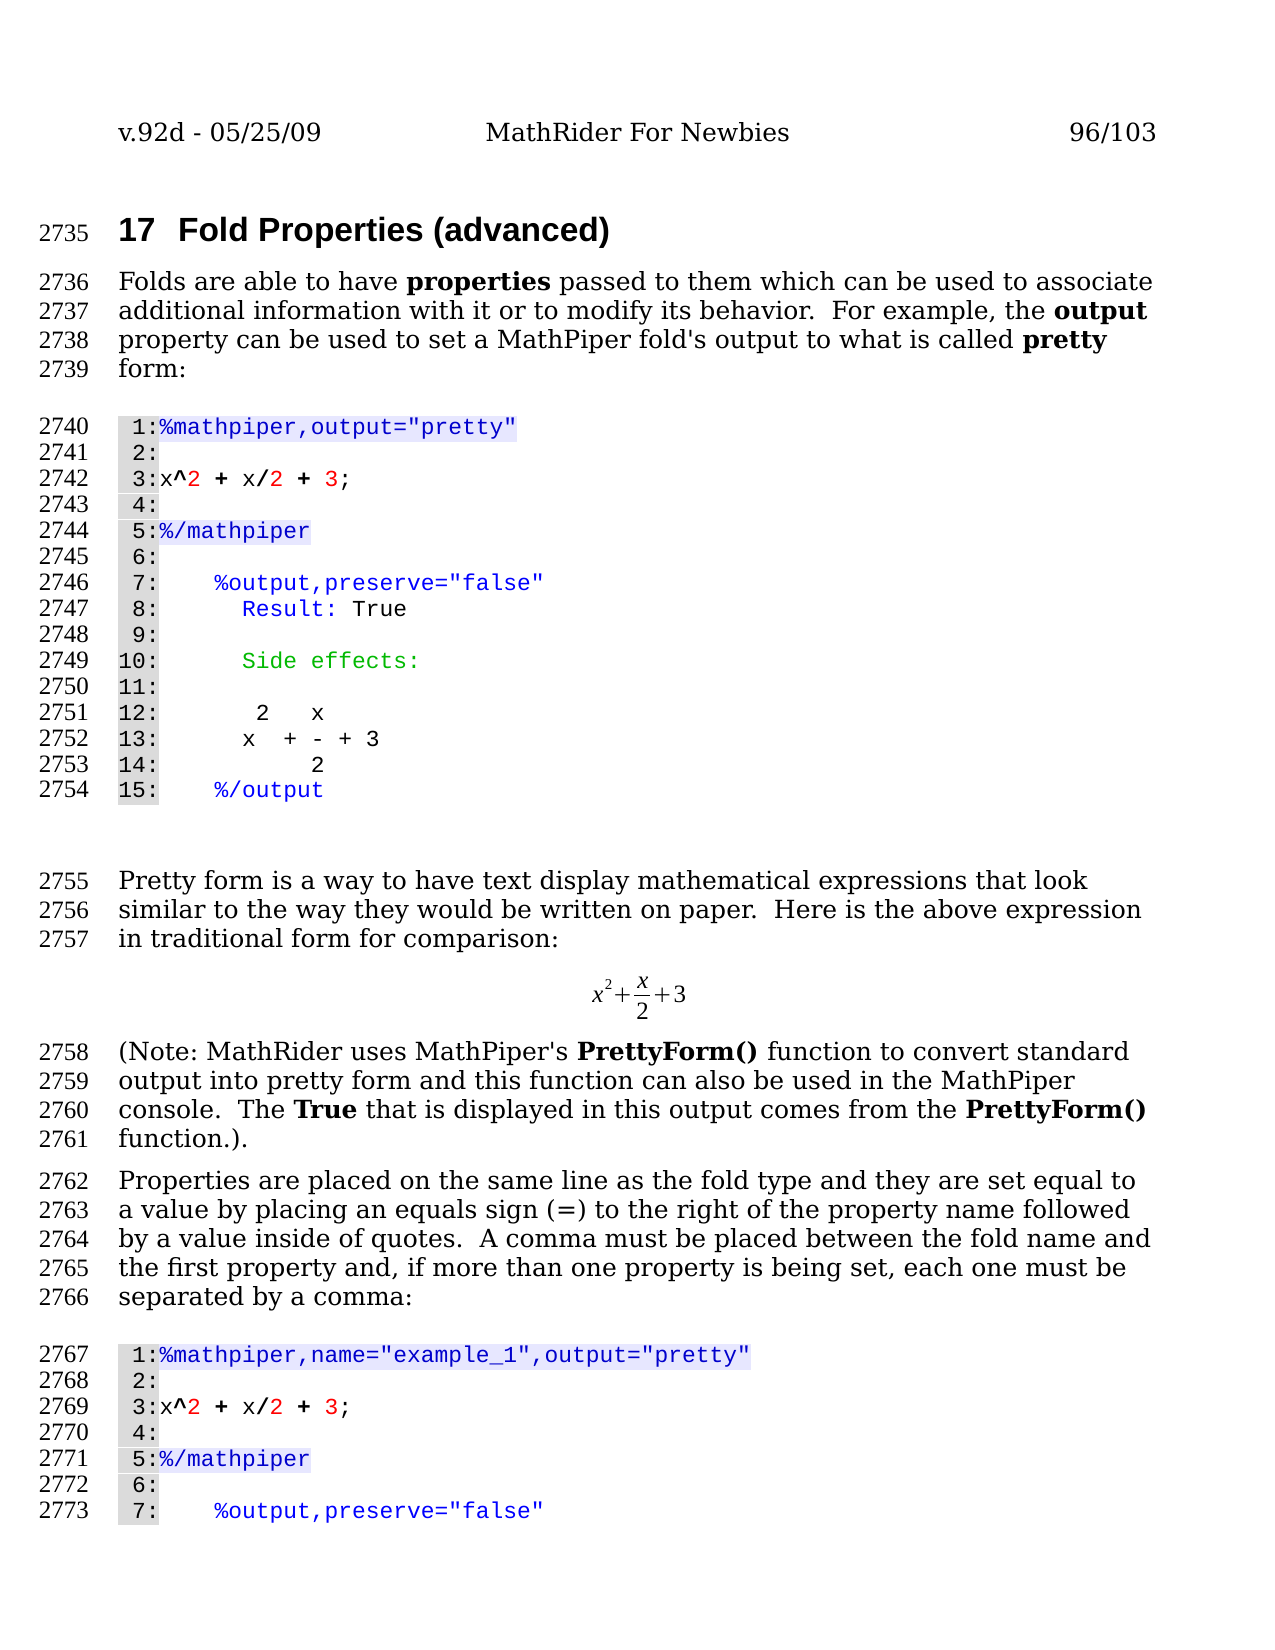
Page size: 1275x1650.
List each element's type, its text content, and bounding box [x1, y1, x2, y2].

text 2: [118, 1370, 1157, 1396]
text 3:x^2 + x/2 + 3; [118, 1396, 1157, 1422]
text Folds are able to have properties passed to them which can be used to associate additional information with it or to modify its behavior. For example, the output property can be used to set a MathPiper fold's output to what is called pretty form: [118, 266, 1157, 384]
text 1:%mathpiper,name="example_1",output="pretty" [118, 1344, 1157, 1370]
text 7: %output,preserve="false" [118, 1499, 1157, 1525]
text 14: 2 [118, 753, 1157, 779]
text 4: [118, 1422, 1157, 1447]
text (Note: MathRider uses MathPiper's PrettyForm() function to convert standard output into pretty form and this function can also be used in the MathPiper console. The True that is displayed in this output comes from the PrettyForm() function.). [118, 1037, 1157, 1154]
text 15: %/output [118, 779, 1157, 805]
text 5:%/mathpiper [118, 519, 1157, 545]
text Pretty form is a way to have text display mathematical expressions that look similar to the way they would be written on paper. Here is the above expression in traditional form for comparison: [118, 866, 1157, 954]
text 10: Side effects: [118, 649, 1157, 675]
text 6: [118, 545, 1157, 571]
text 7: %output,preserve="false" [118, 571, 1157, 597]
text 8: Result: True [118, 597, 1157, 623]
subtitle Fold Properties (advanced) [118, 210, 1157, 248]
text 9: [118, 623, 1157, 649]
text 12: 2 x [118, 701, 1157, 727]
text 6: [118, 1473, 1157, 1499]
text 3:x^2 + x/2 + 3; [118, 468, 1157, 493]
text 2: [118, 442, 1157, 468]
text 13: x + - + 3 [118, 727, 1157, 753]
text Properties are placed on the same line as the fold type and they are set equal to a value by placing an equals sign (=) to the right of the property name followed by a value inside of quotes. A comma must be placed between the fold name and the first property and, if more than one property is being set, each one must be separated by a comma: [118, 1166, 1157, 1312]
text 11: [118, 675, 1157, 701]
text 1:%mathpiper,output="pretty" [118, 416, 1157, 442]
text 5:%/mathpiper [118, 1447, 1157, 1473]
text 4: [118, 493, 1157, 519]
